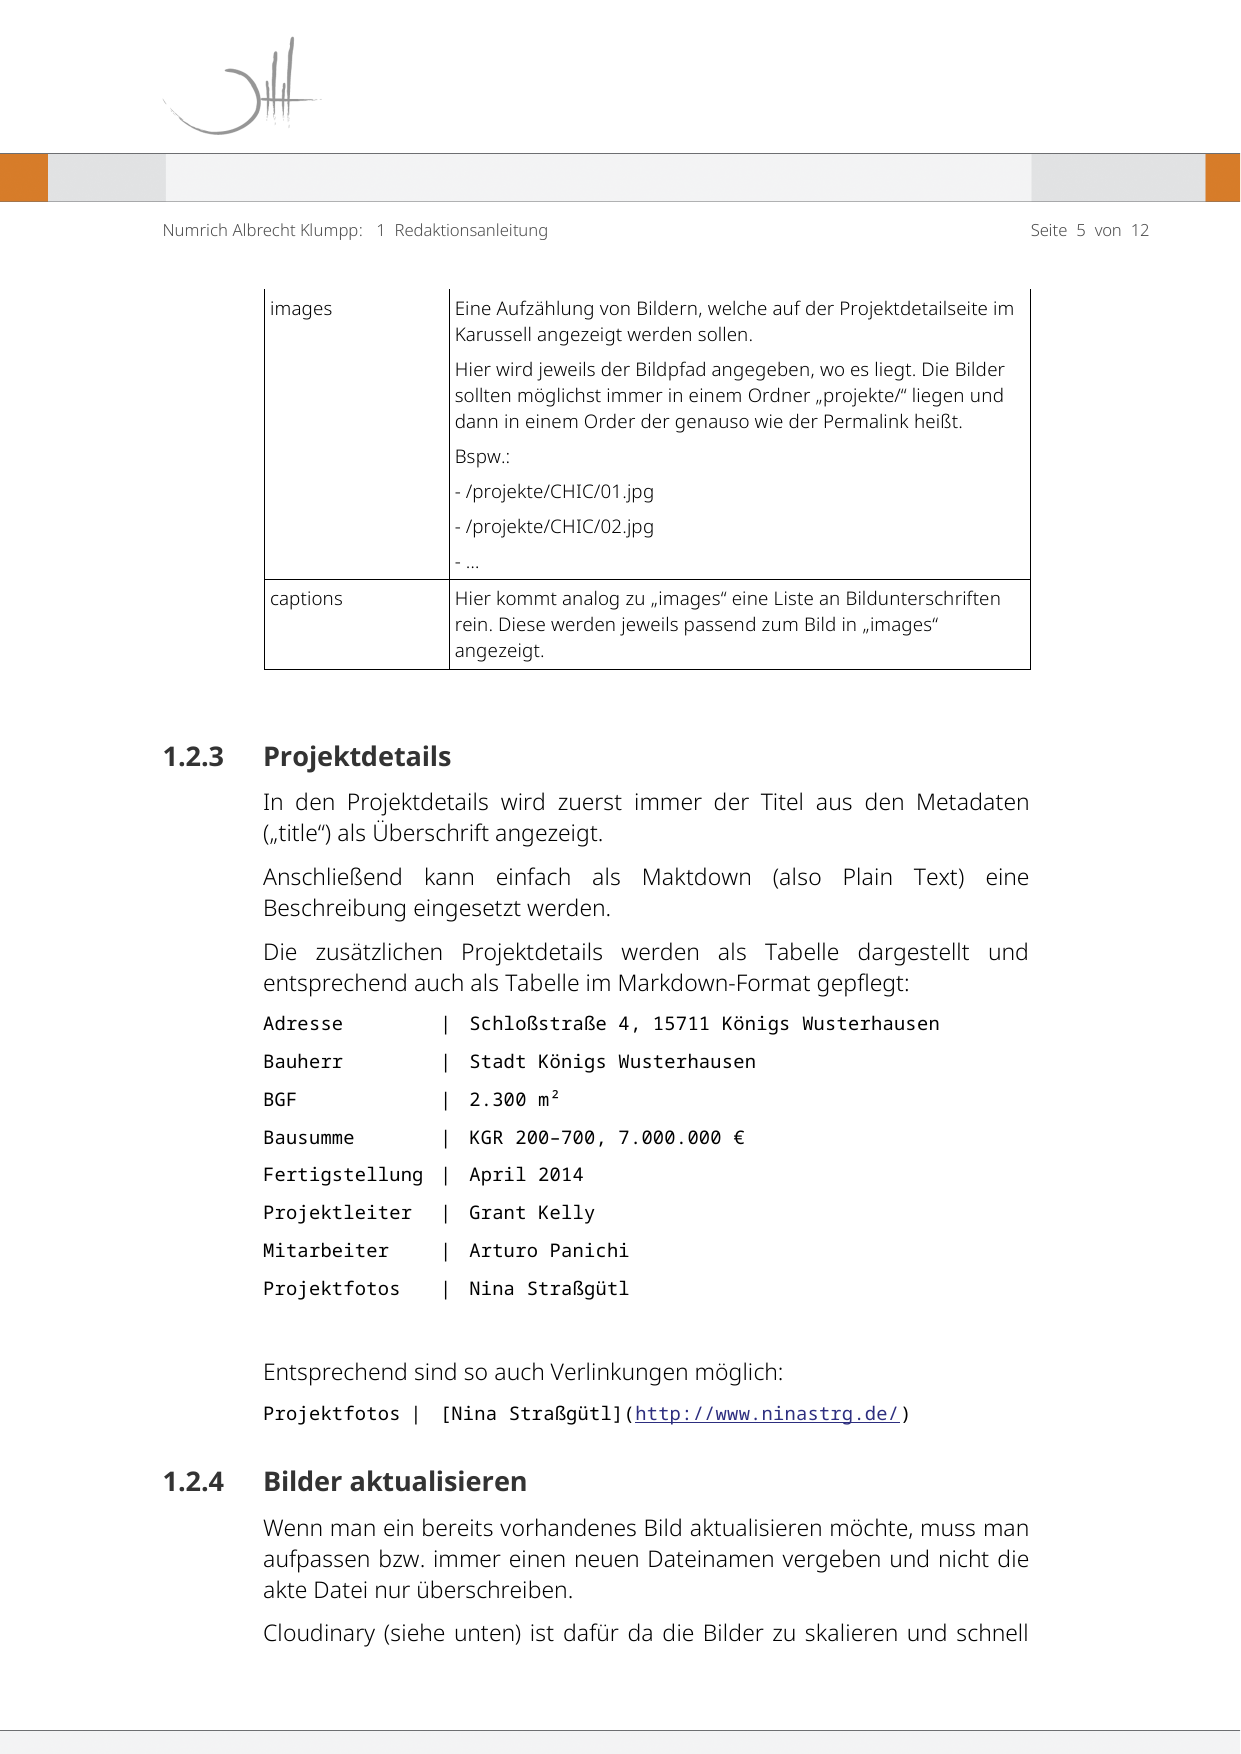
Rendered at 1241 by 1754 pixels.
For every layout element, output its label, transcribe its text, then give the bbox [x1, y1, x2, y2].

text Wenn man ein bereits vorhandenes Bild aktualisieren möchte, muss man aufpassen bzw. immer einen neuen Dateinamen vergeben und nicht die akte Datei nur überschreiben. [263, 1512, 1031, 1605]
table_cell captions [265, 580, 449, 669]
subtitle Projektdetails [162, 737, 1031, 774]
text Projektfotos | Nina Straßgütl [263, 1275, 1031, 1301]
text Projektfotos | [Nina Straßgütl](http://www.ninastrg.de/) [263, 1400, 1031, 1426]
text Projektleiter | Grant Kelly [263, 1199, 1031, 1225]
table_cell Eine Aufzählung von Bildern, welche auf der Projektdetailseite im Karussell angezeigt werden sollen. Hier wird jeweils der Bildpfad angegeben, wo es liegt. Die Bilder sollten möglichst immer in einem Ordner „projekte/“ liegen und dann in einem Order der genauso wie der Permalink heißt. Bspw.: - /projekte/CHIC/01.jpg - /projekte/CHIC/02.jpg - … [450, 289, 1030, 579]
text Cloudinary (siehe unten) ist dafür da die Bilder zu skalieren und schnell [263, 1617, 1031, 1648]
text Adresse | Schloßstraße 4, 15711 Königs Wusterhausen [263, 1010, 1031, 1036]
text Bausumme | KGR 200–700, 7.000.000 € [263, 1123, 1031, 1149]
picture [0, 153, 1241, 202]
table_cell Hier kommt analog zu „images“ eine Liste an Bildunterschriften rein. Diese werden jeweils passend zum Bild in „images“ angezeigt. [450, 580, 1030, 669]
text Anschließend kann einfach als Maktdown (also Plain Text) eine Beschreibung eingesetzt werden. [263, 861, 1031, 923]
text BGF | 2.300 m² [263, 1086, 1031, 1112]
table_cell images [265, 289, 449, 579]
text Die zusätzlichen Projektdetails werden als Tabelle dargestellt und entsprechend auch als Tabelle im Markdown-Format gepflegt: [263, 936, 1031, 998]
picture [0, 1730, 1241, 1754]
text Fertigstellung | April 2014 [263, 1161, 1031, 1187]
picture [162, 35, 322, 136]
text Entsprechend sind so auch Verlinkungen möglich: [263, 1356, 1031, 1387]
text In den Projektdetails wird zuerst immer der Titel aus den Metadaten („title“) als Überschrift angezeigt. [263, 786, 1031, 848]
subtitle Bilder aktualisieren [162, 1462, 1031, 1499]
text Bauherr | Stadt Königs Wusterhausen [263, 1048, 1031, 1074]
text Mitarbeiter | Arturo Panichi [263, 1237, 1031, 1263]
